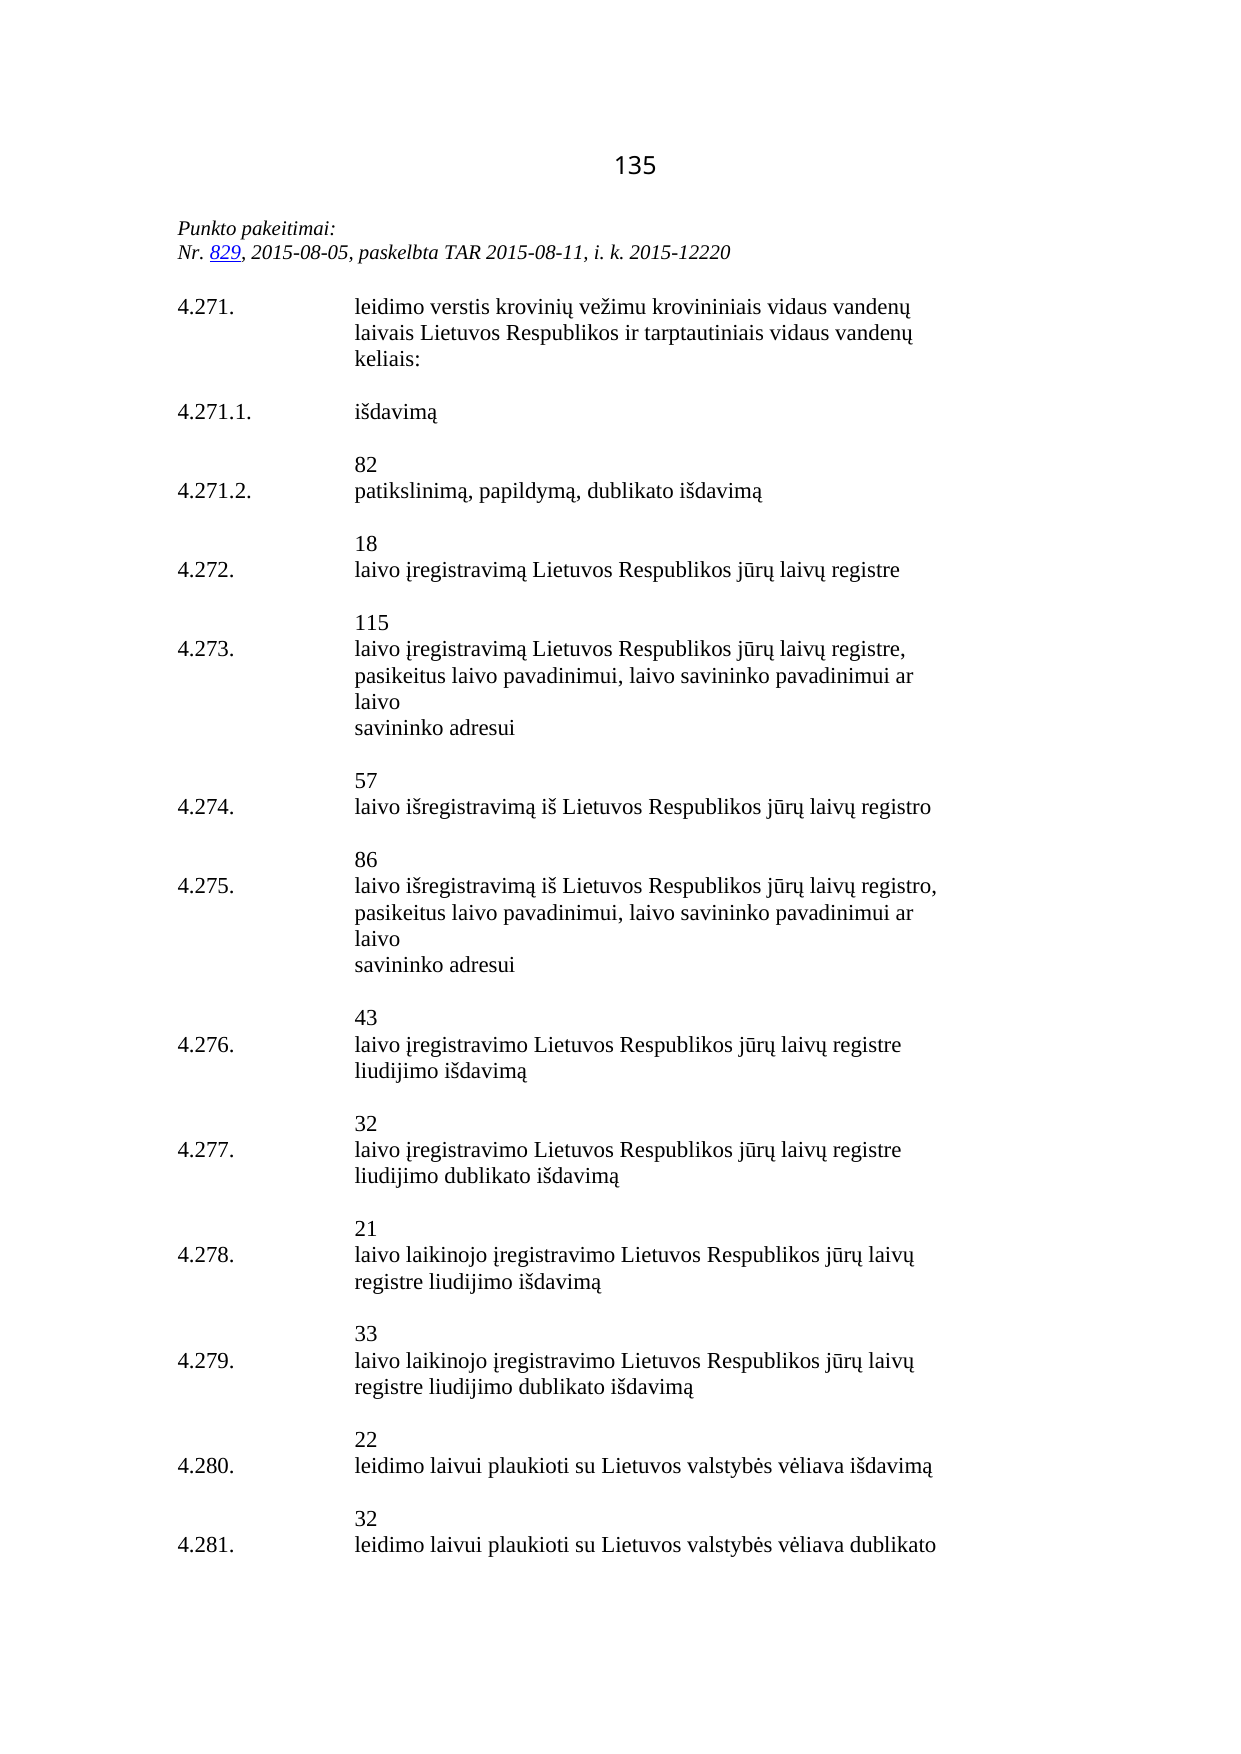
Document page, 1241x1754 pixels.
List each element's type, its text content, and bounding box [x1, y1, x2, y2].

text 4.271.2. patikslinimą, papildymą, dublikato išdavimą 18 [177, 477, 945, 556]
text 4.272. laivo įregistravimą Lietuvos Respublikos jūrų laivų registre 115 [177, 556, 945, 635]
text laivais Lietuvos Respublikos ir tarptautiniais vidaus vandenų [354, 319, 945, 345]
text Punkto pakeitimai: [177, 216, 1093, 240]
text Nr. 829, 2015-08-05, paskelbta TAR 2015-08-11, i. k. 2015-12220 [177, 240, 1093, 264]
text registre liudijimo išdavimą 33 [354, 1268, 945, 1347]
text registre liudijimo dublikato išdavimą 22 [354, 1373, 945, 1452]
text 4.271.1. išdavimą 82 [177, 398, 945, 477]
text pasikeitus laivo pavadinimui, laivo savininko pavadinimui ar laivo [354, 662, 945, 714]
text liudijimo dublikato išdavimą 21 [354, 1162, 945, 1241]
text savininko adresui 43 [354, 952, 945, 1031]
text 4.281. leidimo laivui plaukioti su Lietuvos valstybės vėliava dublikato [177, 1531, 945, 1558]
text keliais: [354, 345, 945, 398]
text 4.276. laivo įregistravimo Lietuvos Respublikos jūrų laivų registre [177, 1031, 945, 1057]
text 4.277. laivo įregistravimo Lietuvos Respublikos jūrų laivų registre [177, 1136, 945, 1162]
text 4.271. leidimo verstis krovinių vežimu krovininiais vidaus vandenų [177, 293, 945, 319]
text pasikeitus laivo pavadinimui, laivo savininko pavadinimui ar laivo [354, 899, 945, 952]
text savininko adresui 57 [354, 714, 945, 793]
text 4.280. leidimo laivui plaukioti su Lietuvos valstybės vėliava išdavimą 32 [177, 1452, 945, 1531]
text 4.273. laivo įregistravimą Lietuvos Respublikos jūrų laivų registre, [177, 635, 945, 662]
text liudijimo išdavimą 32 [354, 1057, 945, 1136]
text 4.275. laivo išregistravimą iš Lietuvos Respublikos jūrų laivų registro, [177, 872, 945, 899]
text 4.278. laivo laikinojo įregistravimo Lietuvos Respublikos jūrų laivų [177, 1241, 945, 1268]
text 4.274. laivo išregistravimą iš Lietuvos Respublikos jūrų laivų registro 86 [177, 793, 945, 872]
text 4.279. laivo laikinojo įregistravimo Lietuvos Respublikos jūrų laivų [177, 1347, 945, 1373]
